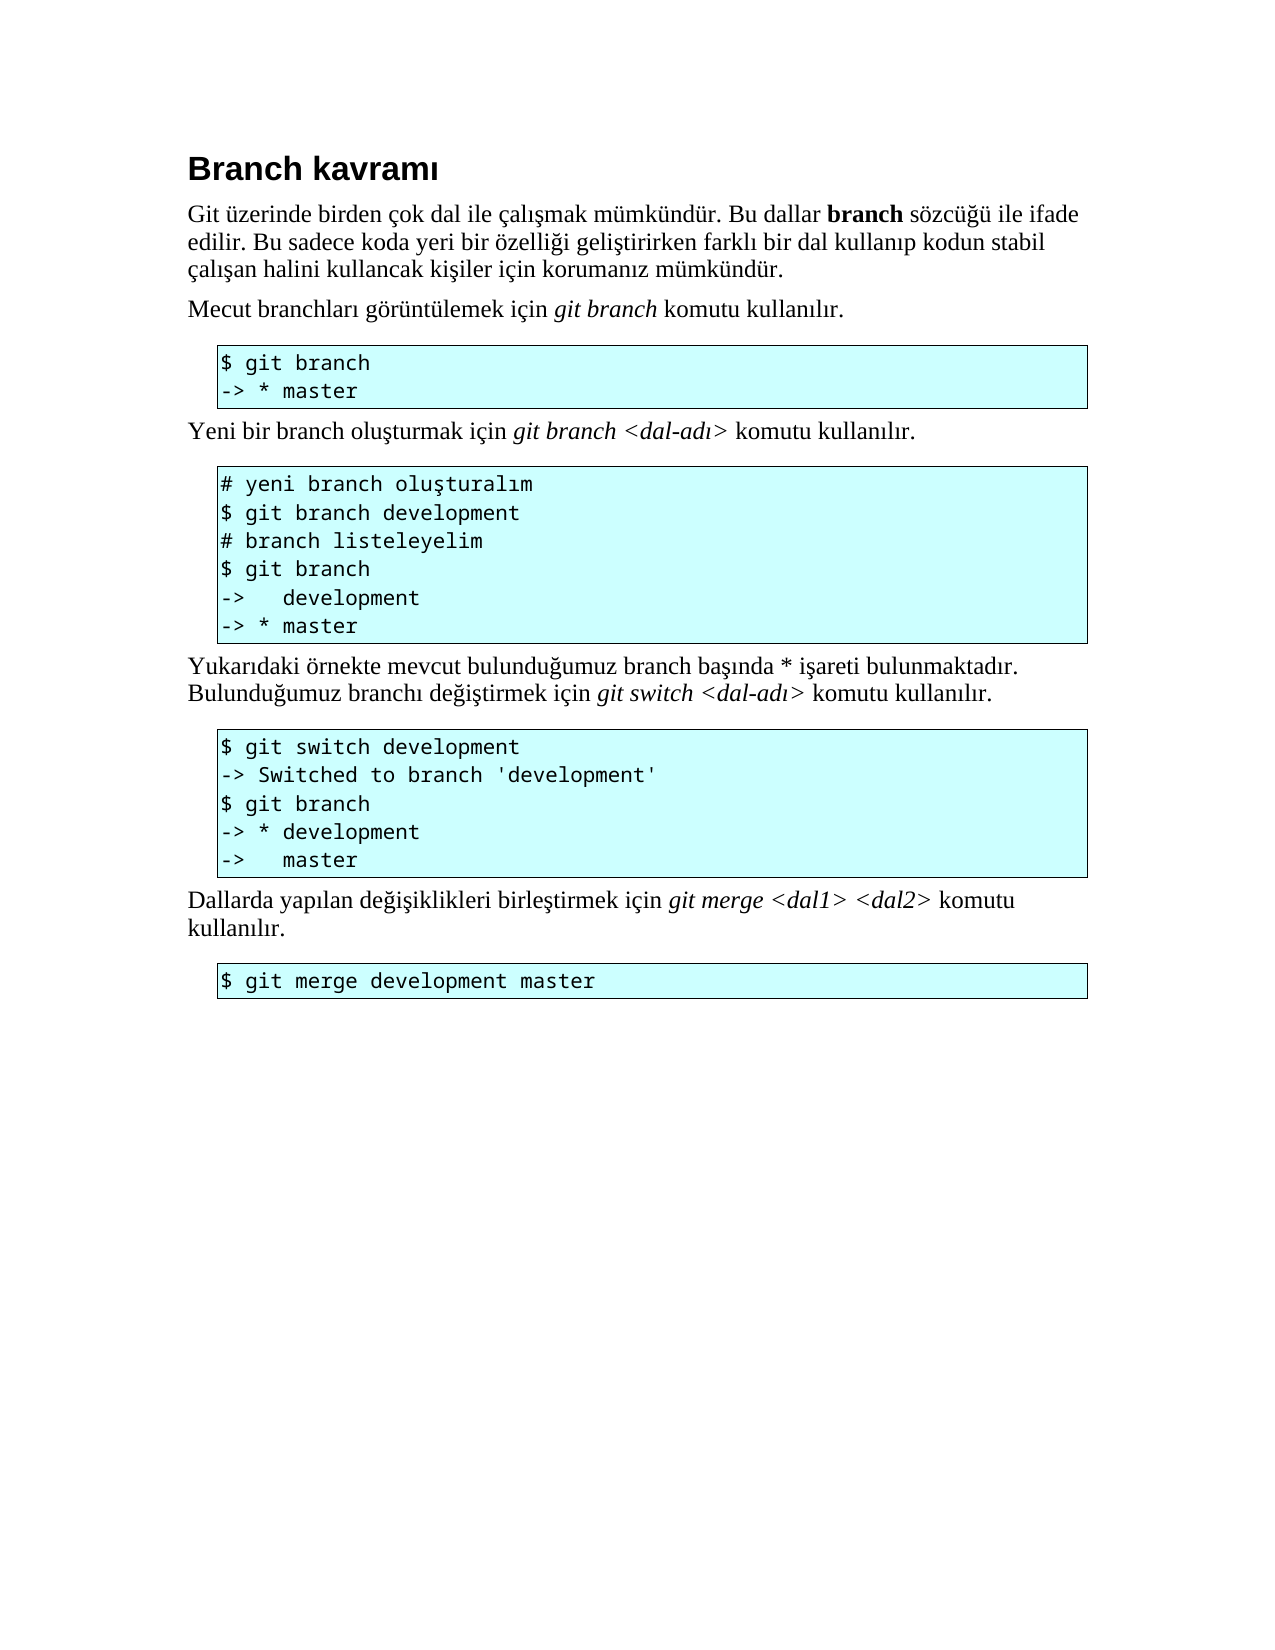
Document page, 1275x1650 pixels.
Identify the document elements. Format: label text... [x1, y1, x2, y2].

text # yeni branch oluşturalım $ git branch development # branch listeleyelim $ git branch -> development -> * master [218, 467, 1087, 643]
text Yukarıdaki örnekte mevcut bulunduğumuz branch başında * işareti bulunmaktadır. Bulunduğumuz branchı değiştirmek için git switch <dal-adı> komutu kullanılır. [187, 652, 1087, 707]
text Mecut branchları görüntülemek için git branch komutu kullanılır. [187, 296, 1087, 323]
text $ git switch development -> Switched to branch 'development' $ git branch -> * development -> master [218, 730, 1087, 877]
text Dallarda yapılan değişiklikleri birleştirmek için git merge <dal1> <dal2> komutu kullanılır. [187, 886, 1087, 942]
text Yeni bir branch oluşturmak için git branch <dal-adı> komutu kullanılır. [187, 417, 1087, 444]
text Git üzerinde birden çok dal ile çalışmak mümkündür. Bu dallar branch sözcüğü ile ifade edilir. Bu sadece koda yeri bir özelliği geliştirirken farklı bir dal kullanıp kodun stabil çalışan halini kullancak kişiler için korumanız mümkündür. [187, 200, 1087, 283]
text $ git branch -> * master [218, 346, 1087, 408]
text $ git merge development master [218, 964, 1087, 998]
subtitle Branch kavramı [187, 150, 1087, 187]
